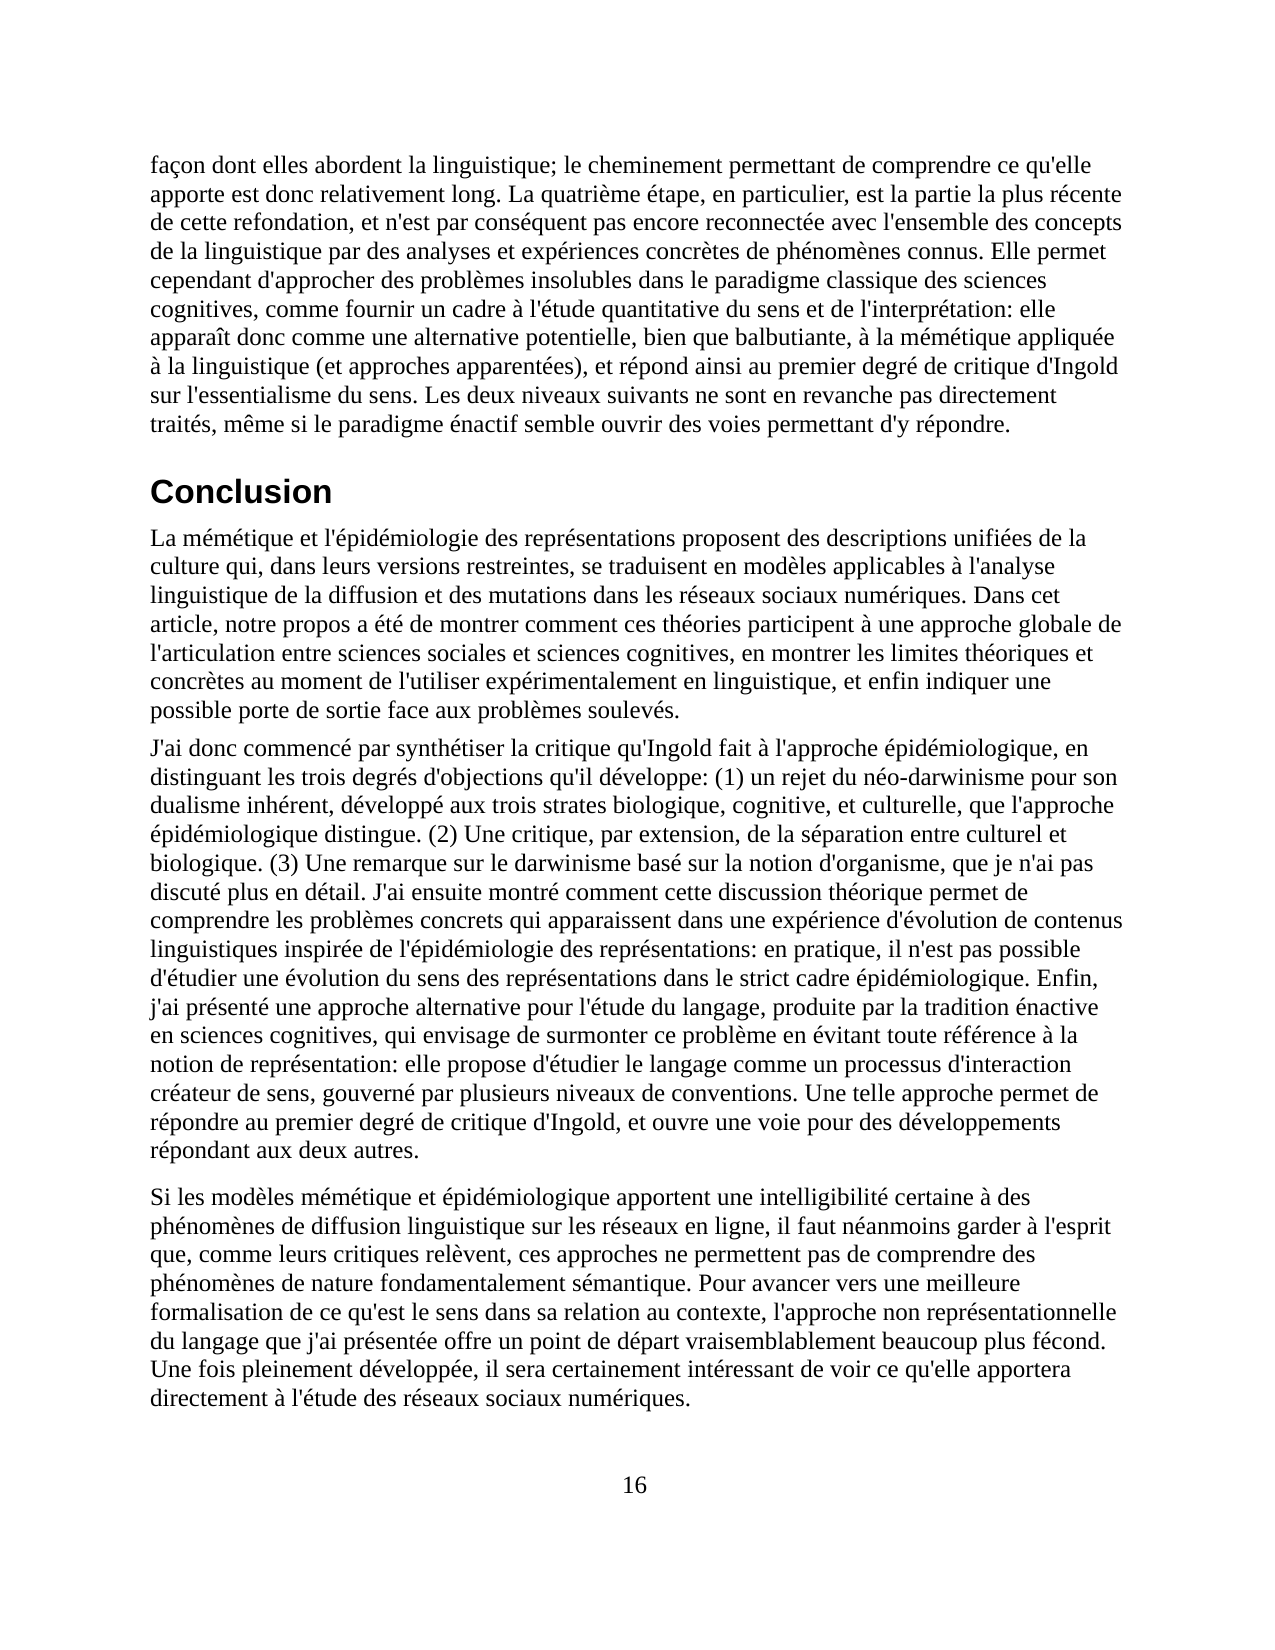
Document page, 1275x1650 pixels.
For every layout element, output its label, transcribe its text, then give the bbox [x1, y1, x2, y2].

subtitle Conclusion [150, 471, 1125, 510]
text Si les modèles mémétique et épidémiologique apportent une intelligibilité certaine à des phénomènes de diffusion linguistique sur les réseaux en ligne, il faut néanmoins garder à l'esprit que, comme leurs critiques relèvent, ces approches ne permettent pas de comprendre des phénomènes de nature fondamentalement sémantique. Pour avancer vers une meilleure formalisation de ce qu'est le sens dans sa relation au contexte, l'approche non représentationnelle du langage que j'ai présentée offre un point de départ vraisemblablement beaucoup plus fécond. Une fois pleinement développée, il sera certainement intéressant de voir ce qu'elle apportera directement à l'étude des réseaux sociaux numériques. [150, 1182, 1125, 1412]
text La mémétique et l'épidémiologie des représentations proposent des descriptions unifiées de la culture qui, dans leurs versions restreintes, se traduisent en modèles applicables à l'analyse linguistique de la diffusion et des mutations dans les réseaux sociaux numériques. Dans cet article, notre propos a été de montrer comment ces théories participent à une approche globale de l'articulation entre sciences sociales et sciences cognitives, en montrer les limites théoriques et concrètes au moment de l'utiliser expérimentalement en linguistique, et enfin indiquer une possible porte de sortie face aux problèmes soulevés. [150, 523, 1125, 724]
text façon dont elles abordent la linguistique; le cheminement permettant de comprendre ce qu'elle apporte est donc relativement long. La quatrième étape, en particulier, est la partie la plus récente de cette refondation, et n'est par conséquent pas encore reconnectée avec l'ensemble des concepts de la linguistique par des analyses et expériences concrètes de phénomènes connus. Elle permet cependant d'approcher des problèmes insolubles dans le paradigme classique des sciences cognitives, comme fournir un cadre à l'étude quantitative du sens et de l'interprétation: elle apparaît donc comme une alternative potentielle, bien que balbutiante, à la mémétique appliquée à la linguistique (et approches apparentées), et répond ainsi au premier degré de critique d'Ingold sur l'essentialisme du sens. Les deux niveaux suivants ne sont en revanche pas directement traités, même si le paradigme énactif semble ouvrir des voies permettant d'y répondre. [150, 150, 1125, 437]
text J'ai donc commencé par synthétiser la critique qu'Ingold fait à l'approche épidémiologique, en distinguant les trois degrés d'objections qu'il développe: (1) un rejet du néo-darwinisme pour son dualisme inhérent, développé aux trois strates biologique, cognitive, et culturelle, que l'approche épidémiologique distingue. (2) Une critique, par extension, de la séparation entre culturel et biologique. (3) Une remarque sur le darwinisme basé sur la notion d'organisme, que je n'ai pas discuté plus en détail. J'ai ensuite montré comment cette discussion théorique permet de comprendre les problèmes concrets qui apparaissent dans une expérience d'évolution de contenus linguistiques inspirée de l'épidémiologie des représentations: en pratique, il n'est pas possible d'étudier une évolution du sens des représentations dans le strict cadre épidémiologique. Enfin, j'ai présenté une approche alternative pour l'étude du langage, produite par la tradition énactive en sciences cognitives, qui envisage de surmonter ce problème en évitant toute référence à la notion de représentation: elle propose d'étudier le langage comme un processus d'interaction créateur de sens, gouverné par plusieurs niveaux de conventions. Une telle approche permet de répondre au premier degré de critique d'Ingold, et ouvre une voie pour des développements répondant aux deux autres. [150, 733, 1125, 1164]
